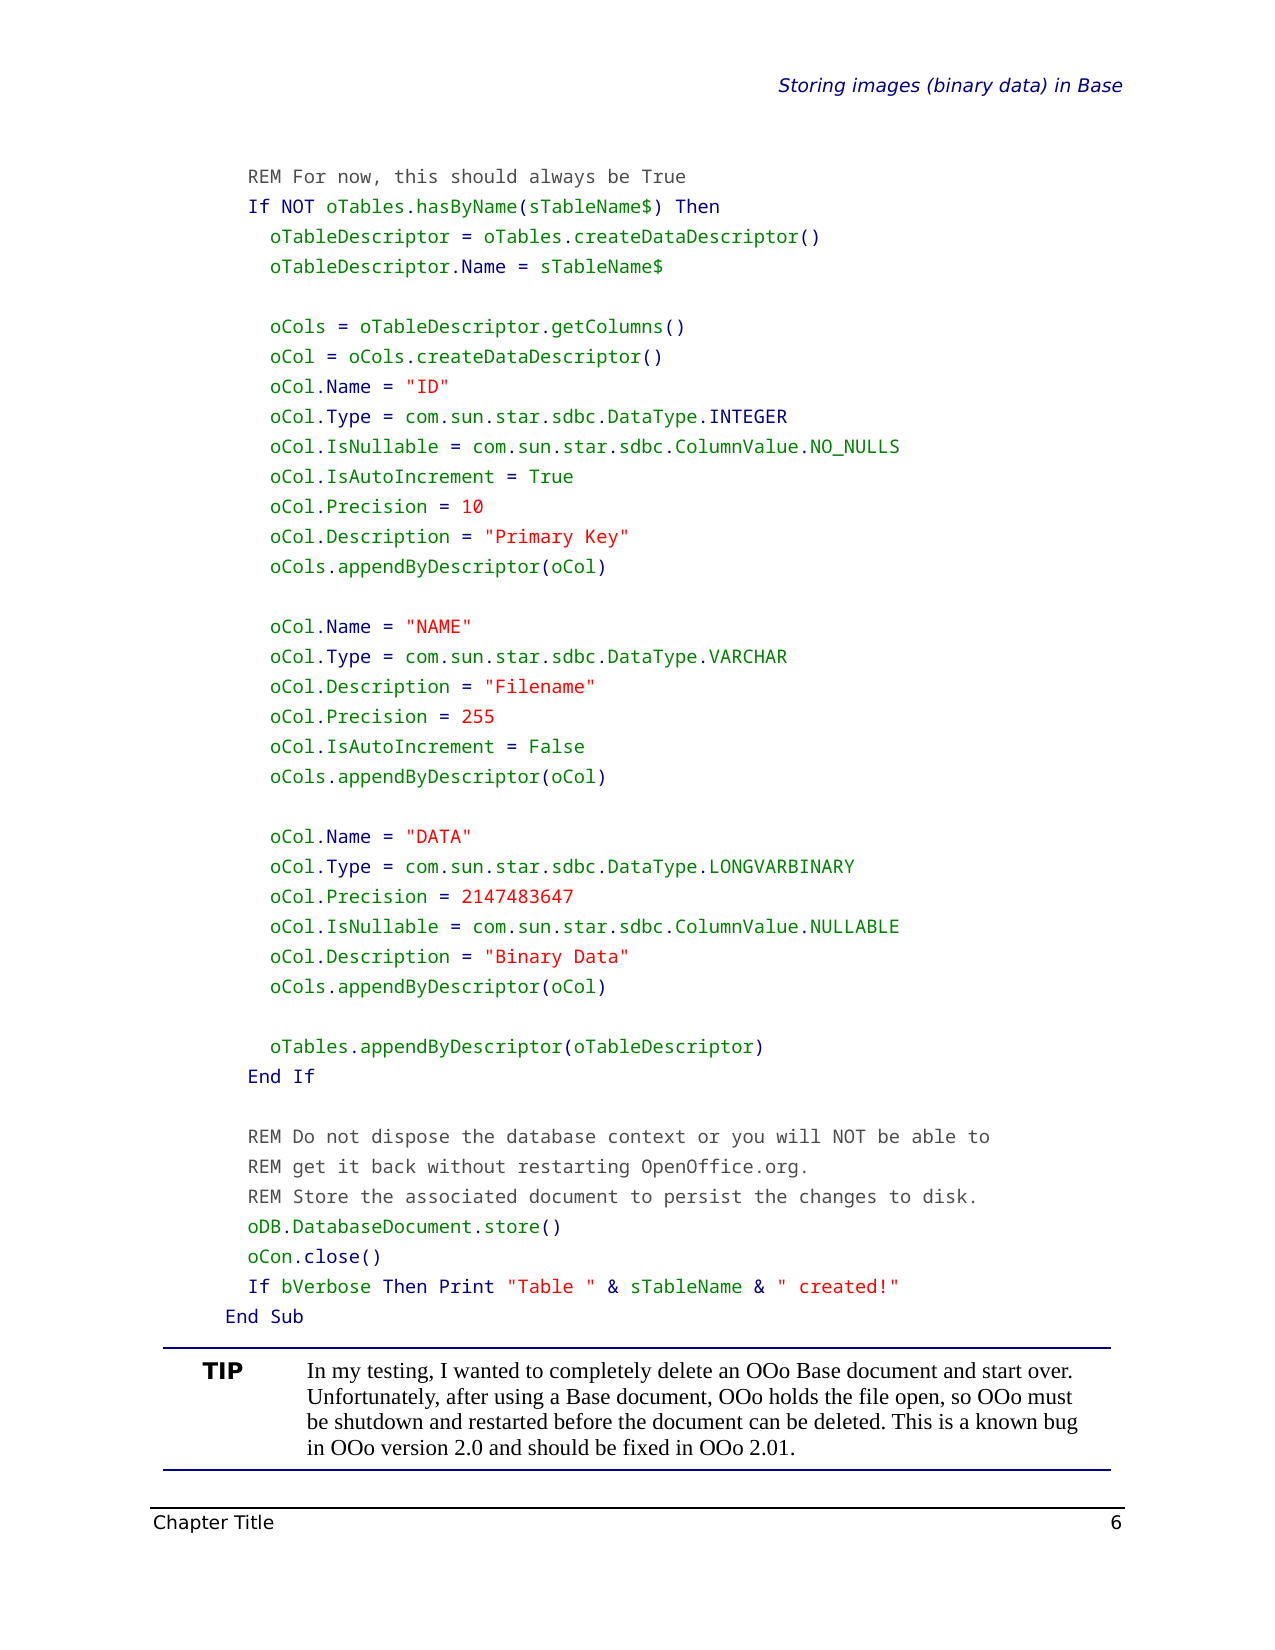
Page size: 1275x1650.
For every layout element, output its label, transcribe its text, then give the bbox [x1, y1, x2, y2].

text oTables.appendByDescriptor(oTableDescriptor) [225, 1034, 1050, 1059]
table_header TIP [163, 1349, 283, 1469]
text oCol.IsAutoIncrement = False [225, 734, 1050, 759]
text oCol.Precision = 255 [225, 704, 1050, 729]
text oCol.Type = com.sun.star.sdbc.DataType.LONGVARBINARY [225, 854, 1050, 879]
text If NOT oTables.hasByName(sTableName$) Then [225, 194, 1050, 219]
text oCol.Type = com.sun.star.sdbc.DataType.INTEGER [225, 404, 1050, 429]
text End Sub [225, 1304, 1050, 1329]
text oCol.Precision = 10 [225, 494, 1050, 519]
text End If [225, 1064, 1050, 1089]
table_header In my testing, I wanted to completely delete an OOo Base document and start over. Unfortunately, after using a Base document, OOo holds the file open, so OOo must be shutdown and restarted before the document can be deleted. This is a known bug in OOo version 2.0 and should be fixed in OOo 2.01. [283, 1349, 1111, 1469]
text oCols.appendByDescriptor(oCol) [225, 554, 1050, 579]
text oTableDescriptor = oTables.createDataDescriptor() [225, 224, 1050, 249]
text REM Store the associated document to persist the changes to disk. [225, 1184, 1050, 1209]
text oCol.Description = "Primary Key" [225, 524, 1050, 549]
text oCol.Name = "NAME" [225, 614, 1050, 639]
text oCol.IsNullable = com.sun.star.sdbc.ColumnValue.NULLABLE [225, 914, 1050, 939]
text REM Do not dispose the database context or you will NOT be able to [225, 1124, 1050, 1149]
text oCol.IsAutoIncrement = True [225, 464, 1050, 489]
text oCol.Description = "Binary Data" [225, 944, 1050, 969]
text oCols.appendByDescriptor(oCol) [225, 764, 1050, 789]
text oCol.Precision = 2147483647 [225, 884, 1050, 909]
text oCol.Name = "ID" [225, 374, 1050, 399]
text REM get it back without restarting OpenOffice.org. [225, 1154, 1050, 1179]
text If bVerbose Then Print "Table " & sTableName & " created!" [225, 1274, 1050, 1299]
text oCon.close() [225, 1244, 1050, 1269]
text oDB.DatabaseDocument.store() [225, 1214, 1050, 1239]
text oCol.Type = com.sun.star.sdbc.DataType.VARCHAR [225, 644, 1050, 669]
text REM For now, this should always be True [225, 164, 1050, 189]
text oCols.appendByDescriptor(oCol) [225, 974, 1050, 999]
text oCols = oTableDescriptor.getColumns() [225, 314, 1050, 339]
text oTableDescriptor.Name = sTableName$ [225, 254, 1050, 279]
text oCol.IsNullable = com.sun.star.sdbc.ColumnValue.NO_NULLS [225, 434, 1050, 459]
text oCol.Name = "DATA" [225, 824, 1050, 849]
text oCol.Description = "Filename" [225, 674, 1050, 699]
text oCol = oCols.createDataDescriptor() [225, 344, 1050, 369]
